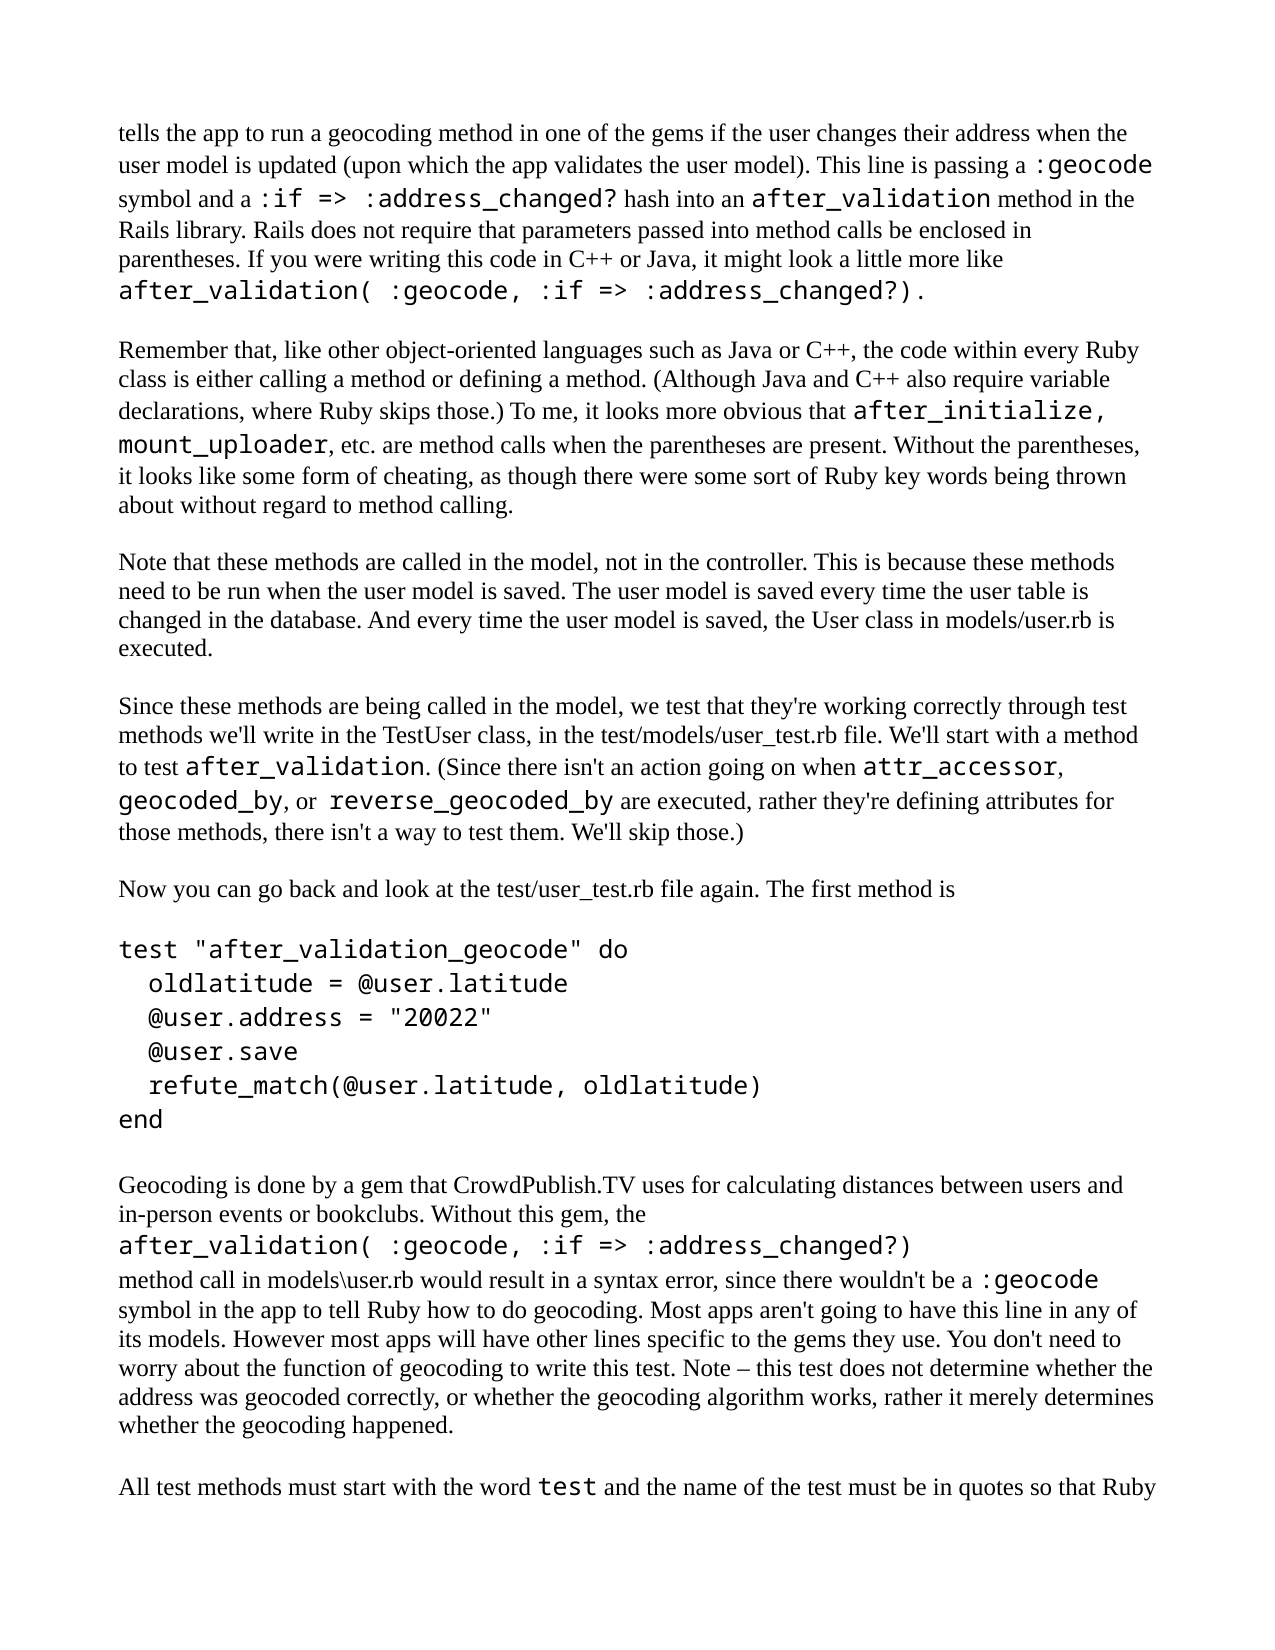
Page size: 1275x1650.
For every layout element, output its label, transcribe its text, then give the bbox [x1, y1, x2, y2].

text @user.address = "20022" [118, 1000, 1157, 1034]
text after_validation( :geocode, :if => :address_changed?). [118, 272, 1157, 307]
text Geocoding is done by a gem that CrowdPublish.TV uses for calculating distances between users and in-person events or bookclubs. Without this gem, the [118, 1170, 1157, 1227]
text Remember that, like other object-oriented languages such as Java or C++, the code within every Ruby class is either calling a method or defining a method. (Although Java and C++ also require variable declarations, where Ruby skips those.) To me, it looks more obvious that after_initialize, mount_uploader, etc. are method calls when the parentheses are present. Without the parentheses, it looks like some form of cheating, as though there were some sort of Ruby key words being thrown about without regard to method calling. [118, 335, 1157, 518]
text end [118, 1102, 1157, 1136]
text Note that these methods are called in the model, not in the controller. This is because these methods need to be run when the user model is saved. The user model is saved every time the user table is changed in the database. And every time the user model is saved, the User class in models/user.rb is executed. [118, 547, 1157, 662]
text oldlatitude = @user.latitude [118, 966, 1157, 1000]
text test "after_validation_geocode" do [118, 932, 1157, 966]
text refute_match(@user.latitude, oldlatitude) [118, 1068, 1157, 1102]
text Since these methods are being called in the model, we test that they're working correctly through test methods we'll write in the TestUser class, in the test/models/user_test.rb file. We'll start with a method to test after_validation. (Since there isn't an action going on when attr_accessor, geocoded_by, or reverse_geocoded_by are executed, rather they're defining attributes for those methods, there isn't a way to test them. We'll skip those.) [118, 691, 1157, 845]
text after_validation( :geocode, :if => :address_changed?) [118, 1227, 1157, 1262]
text All test methods must start with the word test and the name of the test must be in quotes so that Ruby [118, 1468, 1157, 1502]
text @user.save [118, 1034, 1157, 1068]
text tells the app to run a geocoding method in one of the gems if the user changes their address when the user model is updated (upon which the app validates the user model). This line is passing a :geocode symbol and a :if => :address_changed? hash into an after_validation method in the Rails library. Rails does not require that parameters passed into method calls be enclosed in parentheses. If you were writing this code in C++ or Java, it might look a little more like [118, 118, 1157, 272]
text Now you can go back and look at the test/user_test.rb file again. The first method is [118, 874, 1157, 903]
text method call in models\user.rb would result in a syntax error, since there wouldn't be a :geocode symbol in the app to tell Ruby how to do geocoding. Most apps aren't going to have this line in any of its models. However most apps will have other lines specific to the gems they use. You don't need to worry about the function of geocoding to write this test. Note – this test does not determine whether the address was geocoded correctly, or whether the geocoding algorithm works, rather it merely determines whether the geocoding happened. [118, 1262, 1157, 1439]
